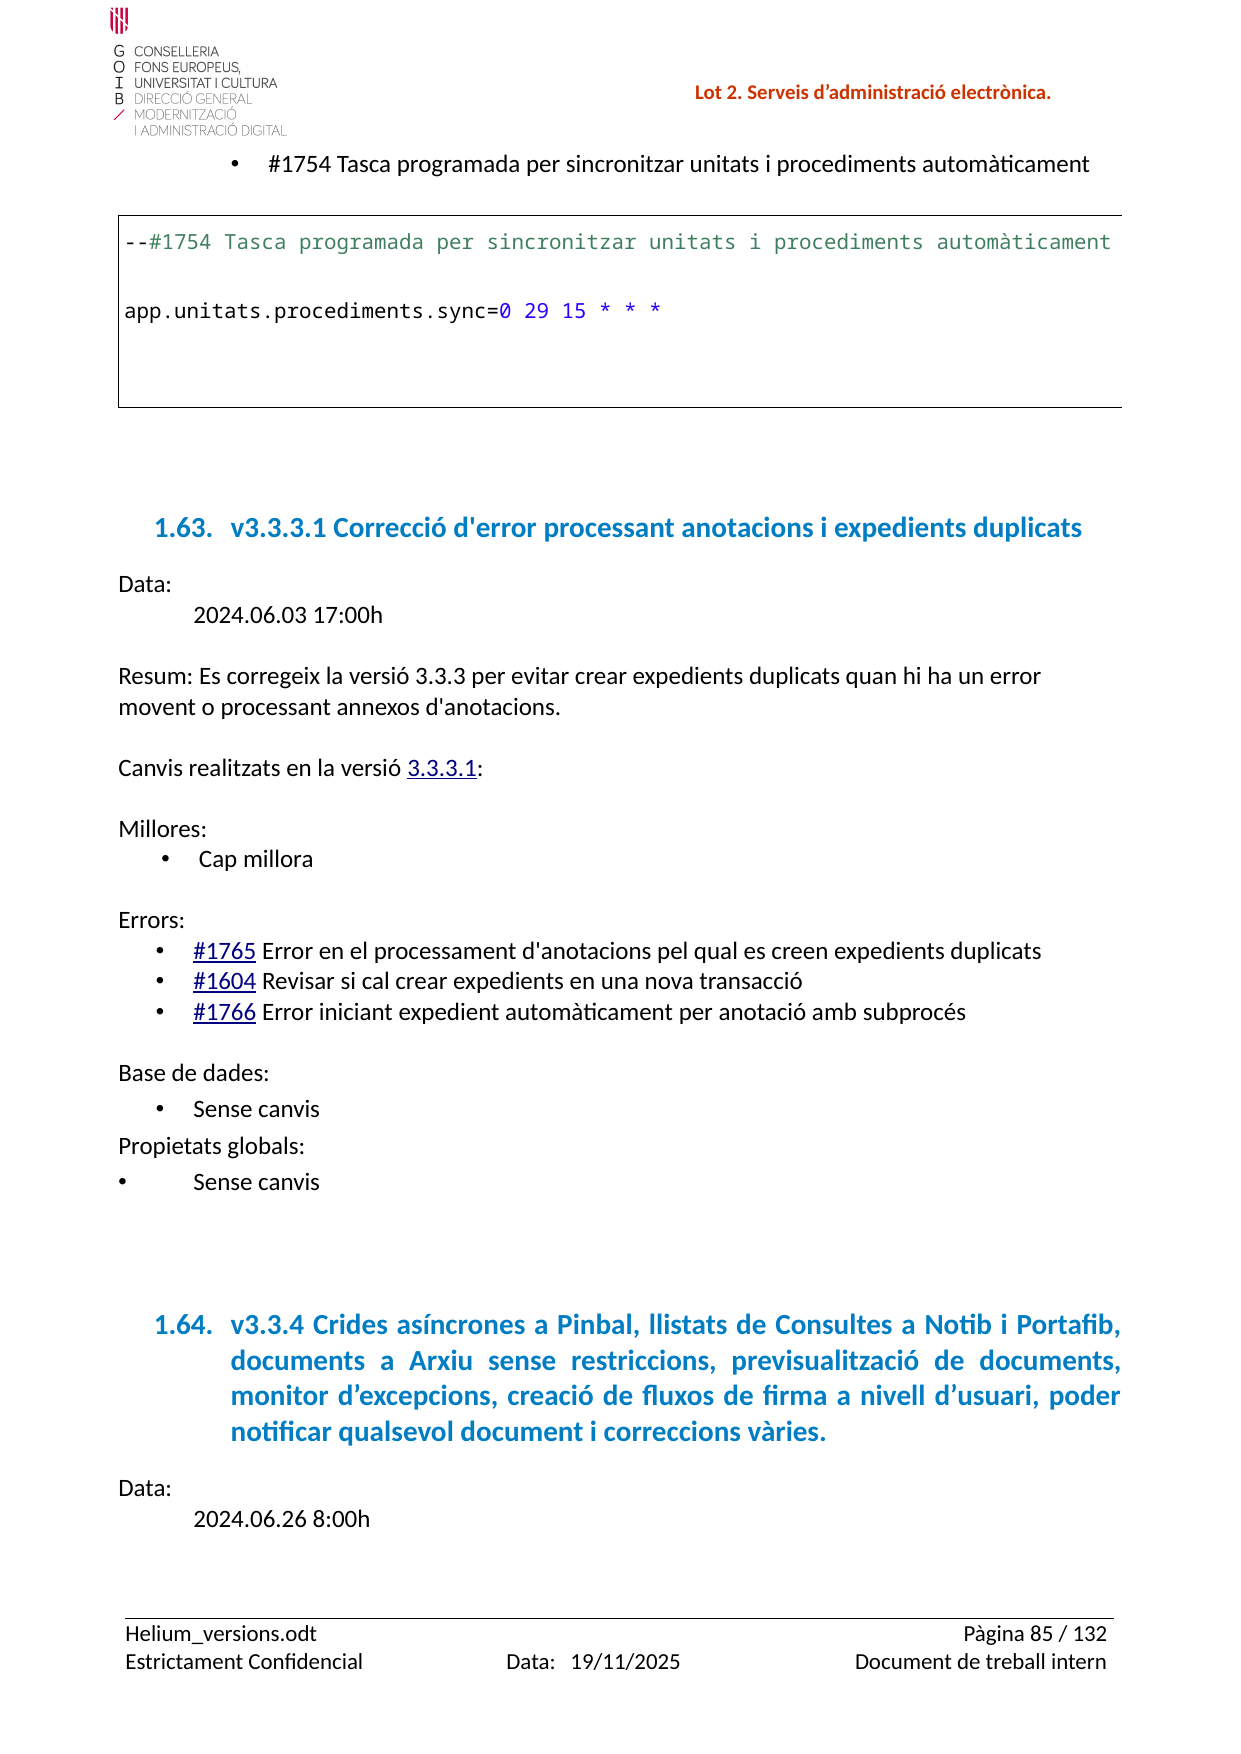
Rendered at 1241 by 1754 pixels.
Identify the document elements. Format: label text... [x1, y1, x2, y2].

text Canvis realitzats en la versió 3.3.3.1: [118, 752, 1122, 782]
list #1765 Error en el processament d'anotacions pel qual es creen expedients duplicats [156, 935, 1122, 965]
table_header --#1754 Tasca programada per sincronitzar unitats i procediments automàticament app.unitats.procediments.sync=0 29 15 * * * [119, 216, 1122, 407]
text Base de dades: [118, 1057, 1122, 1087]
list #1604 Revisar si cal crear expedients en una nova transacció [156, 965, 1122, 996]
text Resum: Es corregeix la versió 3.3.3 per evitar crear expedients duplicats quan hi ha un error movent o processant annexos d'anotacions. [118, 660, 1122, 721]
subtitle v3.3.4 Crides asíncrones a Pinbal, llistats de Consultes a Notib i Portafib, documents a Arxiu sense restriccions, previsualització de documents, monitor d’excepcions, creació de fluxos de firma a nivell d’usuari, poder notificar qualsevol document i correccions vàries. [153, 1306, 1122, 1449]
text Data: [118, 569, 1122, 599]
text Errors: [118, 904, 1122, 935]
text Data: [118, 1472, 1122, 1503]
list Sense canvis [156, 1093, 1122, 1124]
text Millores: [118, 813, 1122, 843]
list Sense canvis [118, 1166, 1122, 1197]
text 2024.06.26 8:00h [118, 1503, 1122, 1533]
picture [100, 0, 297, 144]
list #1754 Tasca programada per sincronitzar unitats i procediments automàticament [231, 148, 1122, 178]
list Cap millora [161, 843, 1122, 874]
list #1766 Error iniciant expedient automàticament per anotació amb subprocés [156, 996, 1122, 1026]
text 2024.06.03 17:00h [118, 599, 1122, 630]
text Propietats globals: [118, 1130, 1122, 1160]
subtitle v3.3.3.1 Correcció d'error processant anotacions i expedients duplicats [153, 509, 1122, 545]
